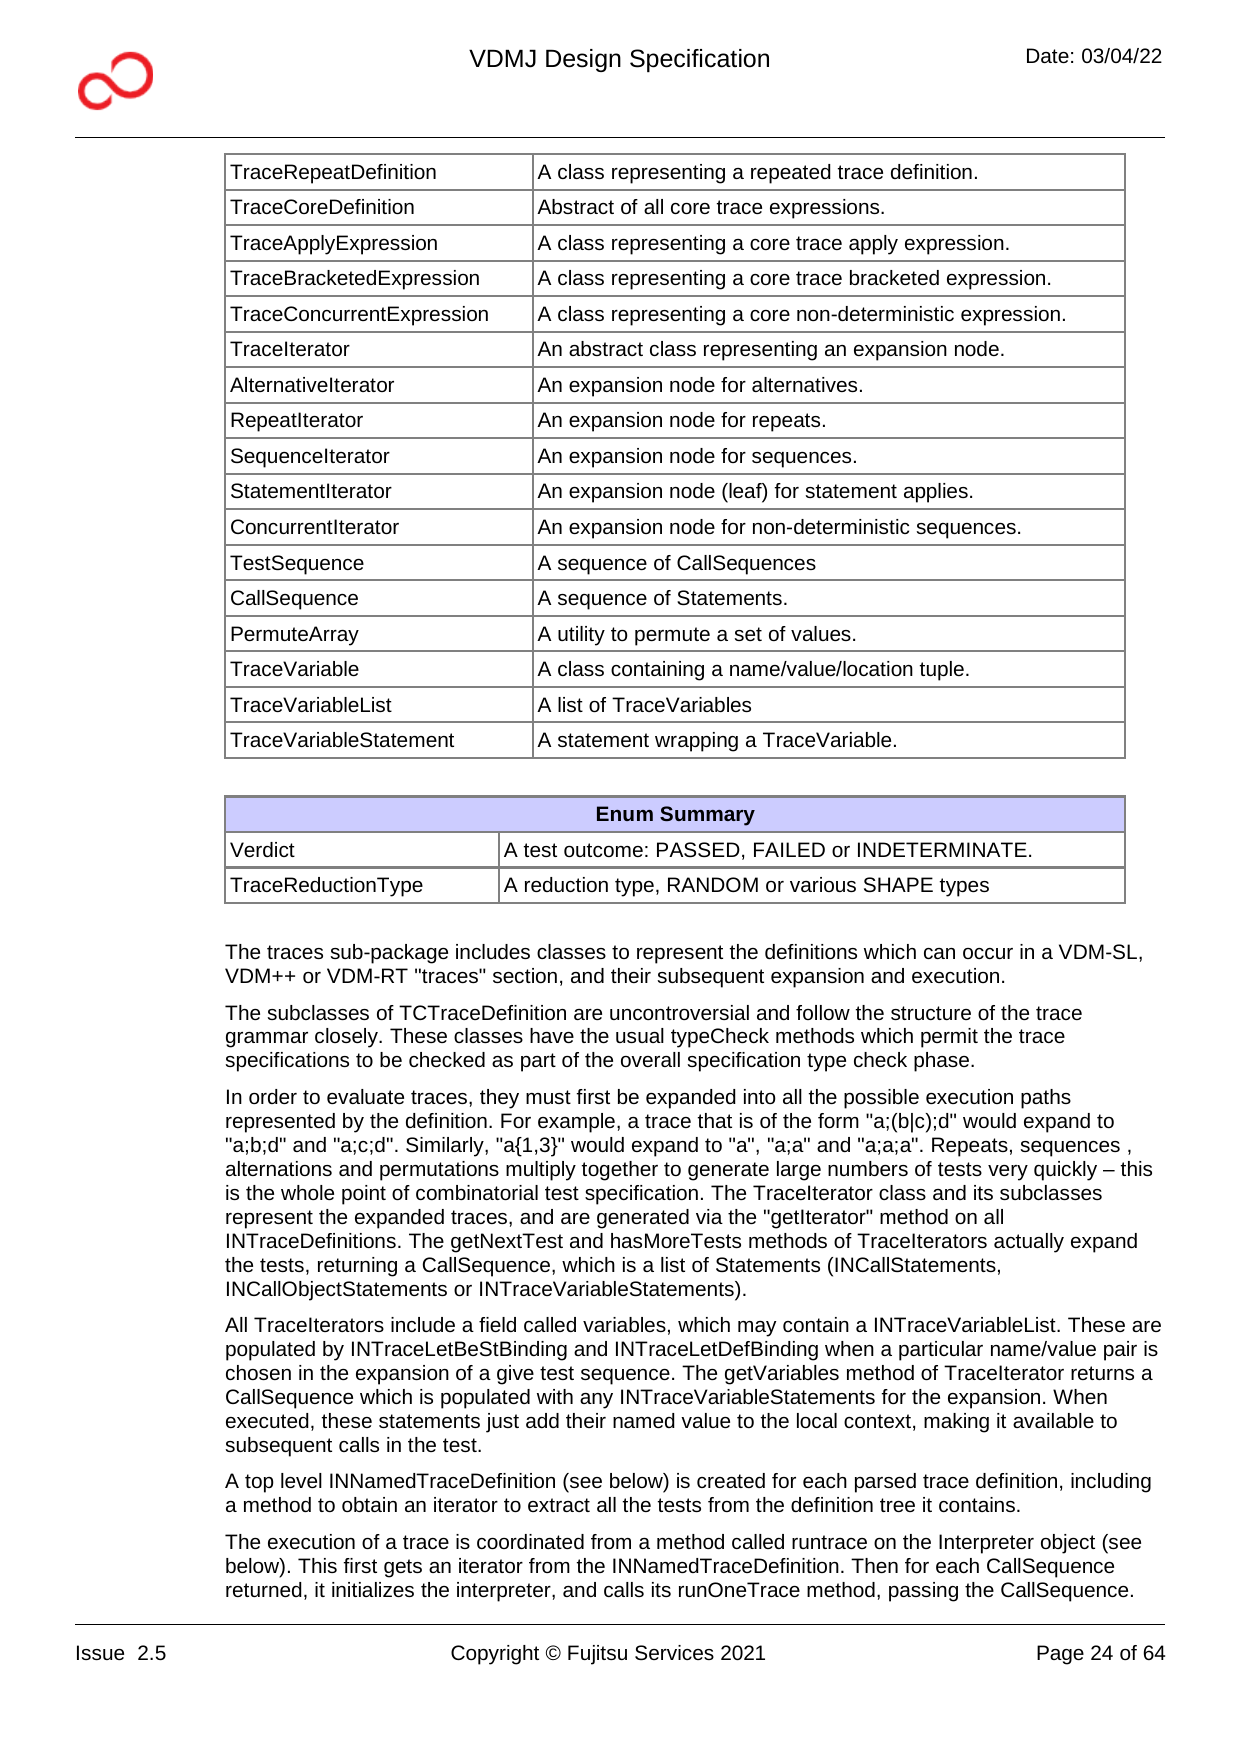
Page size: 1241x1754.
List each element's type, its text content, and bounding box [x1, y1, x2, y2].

table_cell A statement wrapping a TraceVariable. [534, 723, 1124, 757]
table_header Enum Summary [226, 798, 1124, 831]
table_cell ConcurrentIterator [226, 510, 532, 544]
table_cell An abstract class representing an expansion node. [534, 333, 1124, 366]
text The subclasses of TCTraceDefinition are uncontroversial and follow the structure of the trace grammar closely. These classes have the usual typeCheck methods which permit the trace specifications to be checked as part of the overall specification type check phase. [225, 1001, 1165, 1073]
text The execution of a trace is coordinated from a method called runtrace on the Interpreter object (see below). This first gets an iterator from the INNamedTraceDefinition. Then for each CallSequence returned, it initializes the interpreter, and calls its runOneTrace method, passing the CallSequence. [225, 1530, 1165, 1602]
table_cell A class representing a core non-deterministic expression. [534, 297, 1124, 331]
table_cell TraceConcurrentExpression [226, 297, 532, 331]
table_cell A class representing a repeated trace definition. [534, 155, 1124, 188]
table_cell CallSequence [226, 581, 532, 615]
table_cell An expansion node for non-deterministic sequences. [534, 510, 1124, 544]
table_cell TraceVariableStatement [226, 723, 532, 757]
table_cell Abstract of all core trace expressions. [534, 191, 1124, 224]
table_cell SequenceIterator [226, 439, 532, 473]
table_cell RepeatIterator [226, 404, 532, 437]
table_cell An expansion node (leaf) for statement applies. [534, 475, 1124, 508]
table_cell An expansion node for alternatives. [534, 368, 1124, 402]
text All TraceIterators include a field called variables, which may contain a INTraceVariableList. These are populated by INTraceLetBeStBinding and INTraceLetDefBinding when a particular name/value pair is chosen in the expansion of a give test sequence. The getVariables method of TraceIterator returns a CallSequence which is populated with any INTraceVariableStatements for the expansion. When executed, these statements just add their named value to the local context, making it available to subsequent calls in the test. [225, 1313, 1165, 1457]
table_cell Verdict [226, 833, 498, 866]
table_cell TraceVariable [226, 652, 532, 686]
table_cell An expansion node for repeats. [534, 404, 1124, 437]
table_cell TraceVariableList [226, 688, 532, 721]
table_cell AlternativeIterator [226, 368, 532, 402]
table_cell TraceIterator [226, 333, 532, 366]
table_cell TestSequence [226, 546, 532, 579]
text The traces sub-package includes classes to represent the definitions which can occur in a VDM-SL, VDM++ or VDM-RT "traces" section, and their subsequent expansion and execution. [225, 940, 1165, 988]
table_cell A test outcome: PASSED, FAILED or INDETERMINATE. [500, 833, 1124, 866]
table_cell An expansion node for sequences. [534, 439, 1124, 473]
text In order to evaluate traces, they must first be expanded into all the possible execution paths represented by the definition. For example, a trace that is of the form "a;(b|c);d" would expand to "a;b;d" and "a;c;d". Similarly, "a{1,3}" would expand to "a", "a;a" and "a;a;a". Repeats, sequences , alternations and permutations multiply together to generate large numbers of tests very quickly – this is the whole point of combinatorial test specification. The TraceIterator class and its subclasses represent the expanded traces, and are generated via the "getIterator" method on all INTraceDefinitions. The getNextTest and hasMoreTests methods of TraceIterators actually expand the tests, returning a CallSequence, which is a list of Statements (INCallStatements, INCallObjectStatements or INTraceVariableStatements). [225, 1085, 1165, 1301]
table_cell A class representing a core trace bracketed expression. [534, 262, 1124, 295]
table_cell A class containing a name/value/location tuple. [534, 652, 1124, 686]
table_cell StatementIterator [226, 475, 532, 508]
table_cell A utility to permute a set of values. [534, 617, 1124, 650]
table_cell A class representing a core trace apply expression. [534, 226, 1124, 259]
table_cell TraceCoreDefinition [226, 191, 532, 224]
table_cell A reduction type, RANDOM or various SHAPE types [500, 869, 1124, 902]
table_cell PermuteArray [226, 617, 532, 650]
table_cell A sequence of CallSequences [534, 546, 1124, 579]
table_cell A list of TraceVariables [534, 688, 1124, 721]
text A top level INNamedTraceDefinition (see below) is created for each parsed trace definition, including a method to obtain an iterator to extract all the tests from the definition tree it contains. [225, 1469, 1165, 1517]
table_cell TraceReductionType [226, 869, 498, 902]
table_cell TraceBracketedExpression [226, 262, 532, 295]
table_cell TraceApplyExpression [226, 226, 532, 259]
table_cell TraceRepeatDefinition [226, 155, 532, 188]
picture [78, 44, 153, 120]
table_cell A sequence of Statements. [534, 581, 1124, 615]
